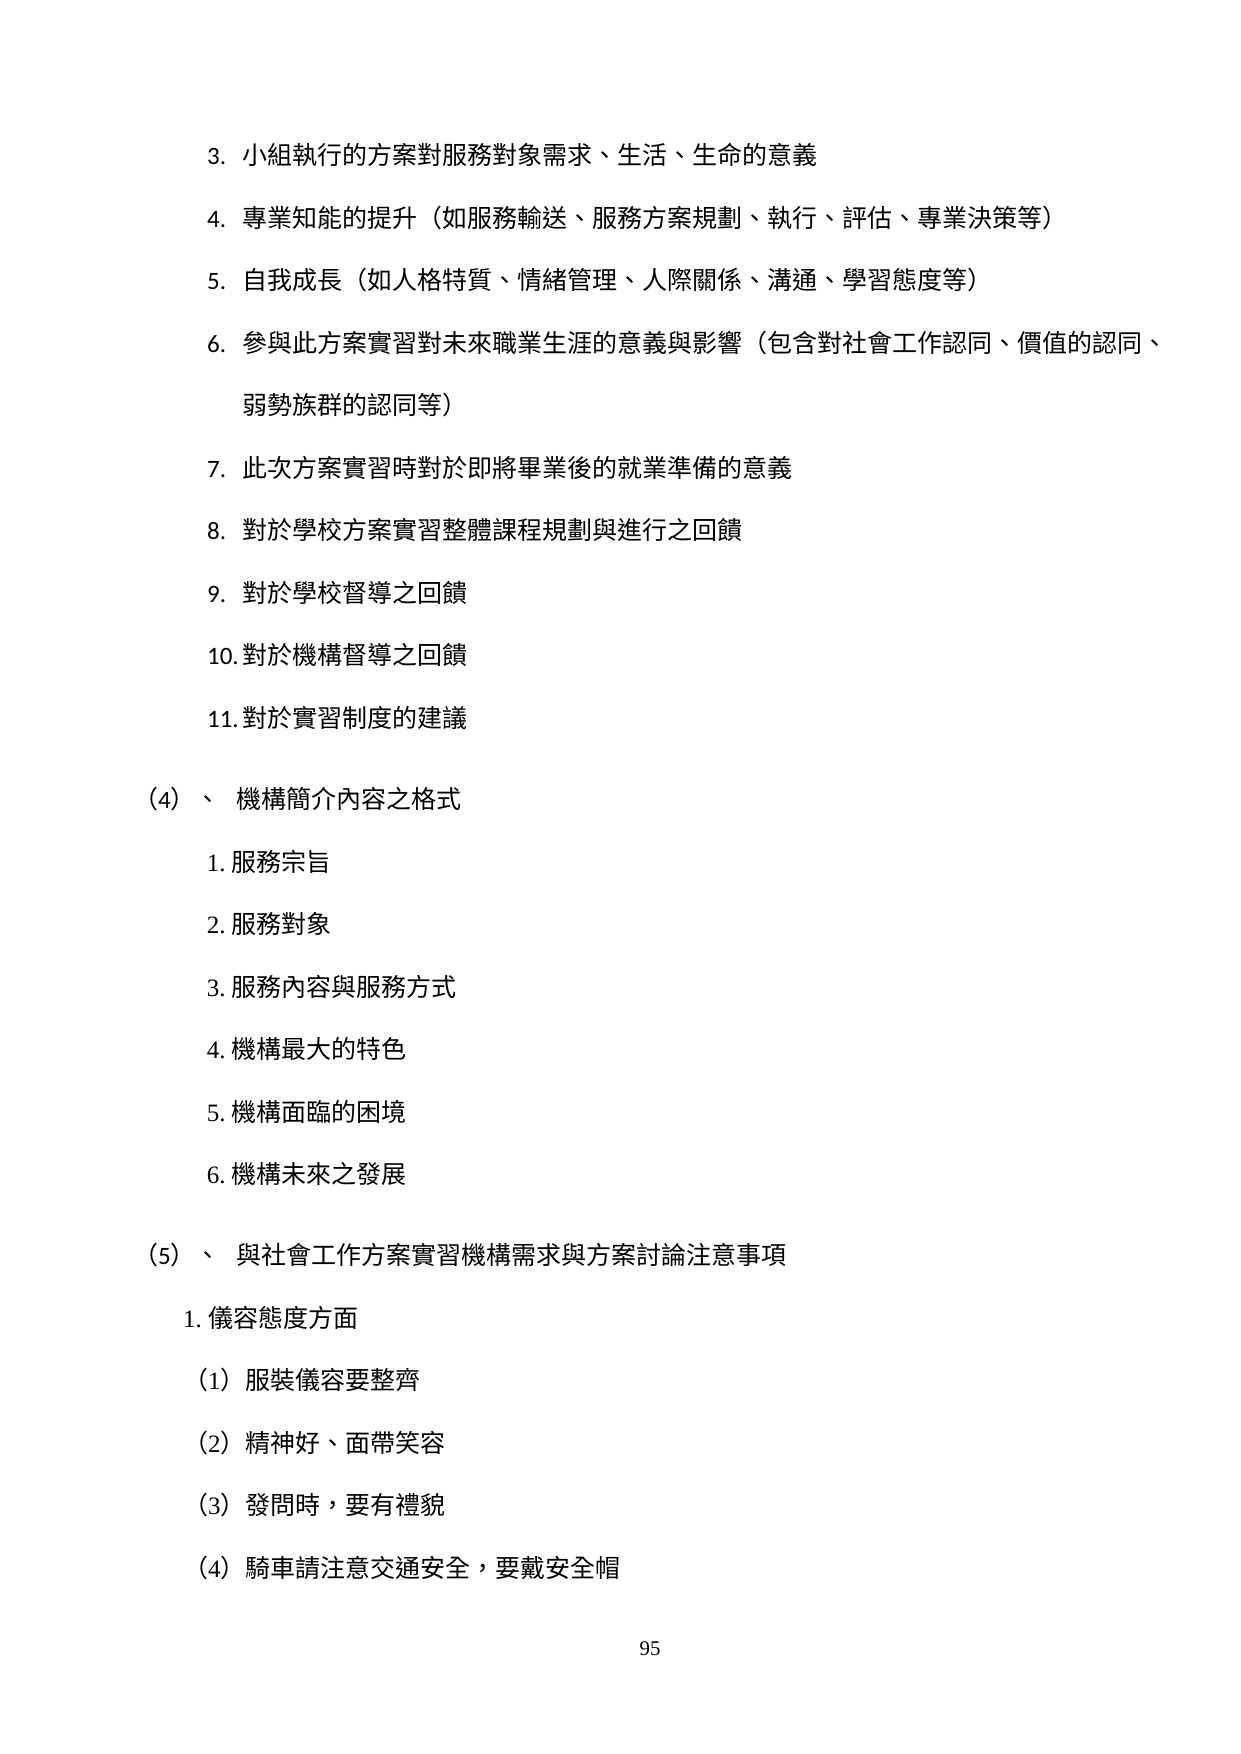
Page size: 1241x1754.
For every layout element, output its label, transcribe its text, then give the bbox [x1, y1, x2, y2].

text 4. 機構最大的特色 [207, 1006, 1167, 1068]
text （2）精神好、面帶笑容 [183, 1400, 1167, 1462]
text 5. 機構面臨的困境 [207, 1068, 1167, 1131]
text （3）發問時，要有禮貌 [183, 1462, 1167, 1525]
list 小組執行的方案對服務對象需求、生活、生命的意義 [207, 112, 1167, 175]
list 對於學校方案實習整體課程規劃與進行之回饋 [207, 487, 1167, 550]
list 對於學校督導之回饋 [207, 550, 1167, 612]
list 專業知能的提升（如服務輸送、服務方案規劃、執行、評估、專業決策等） [207, 175, 1167, 237]
text 1. 儀容態度方面 [183, 1275, 1167, 1337]
text 3. 服務內容與服務方式 [207, 943, 1167, 1006]
text 6. 機構未來之發展 [207, 1131, 1167, 1193]
list 對於實習制度的建議 [207, 675, 1167, 737]
text （1）服裝儀容要整齊 [183, 1337, 1167, 1400]
list 自我成長（如人格特質、情緒管理、人際關係、溝通、學習態度等） [207, 237, 1167, 300]
list 對於機構督導之回饋 [207, 612, 1167, 675]
text 2. 服務對象 [207, 881, 1167, 943]
list 機構簡介內容之格式 [133, 756, 1167, 818]
list 此次方案實習時對於即將畢業後的就業準備的意義 [207, 425, 1167, 487]
list 與社會工作方案實習機構需求與方案討論注意事項 [133, 1212, 1167, 1275]
text （4）騎車請注意交通安全，要戴安全帽 [183, 1525, 1167, 1587]
list 參與此方案實習對未來職業生涯的意義與影響（包含對社會工作認同、價值的認同、弱勢族群的認同等） [207, 300, 1167, 425]
text 1. 服務宗旨 [207, 818, 1167, 881]
